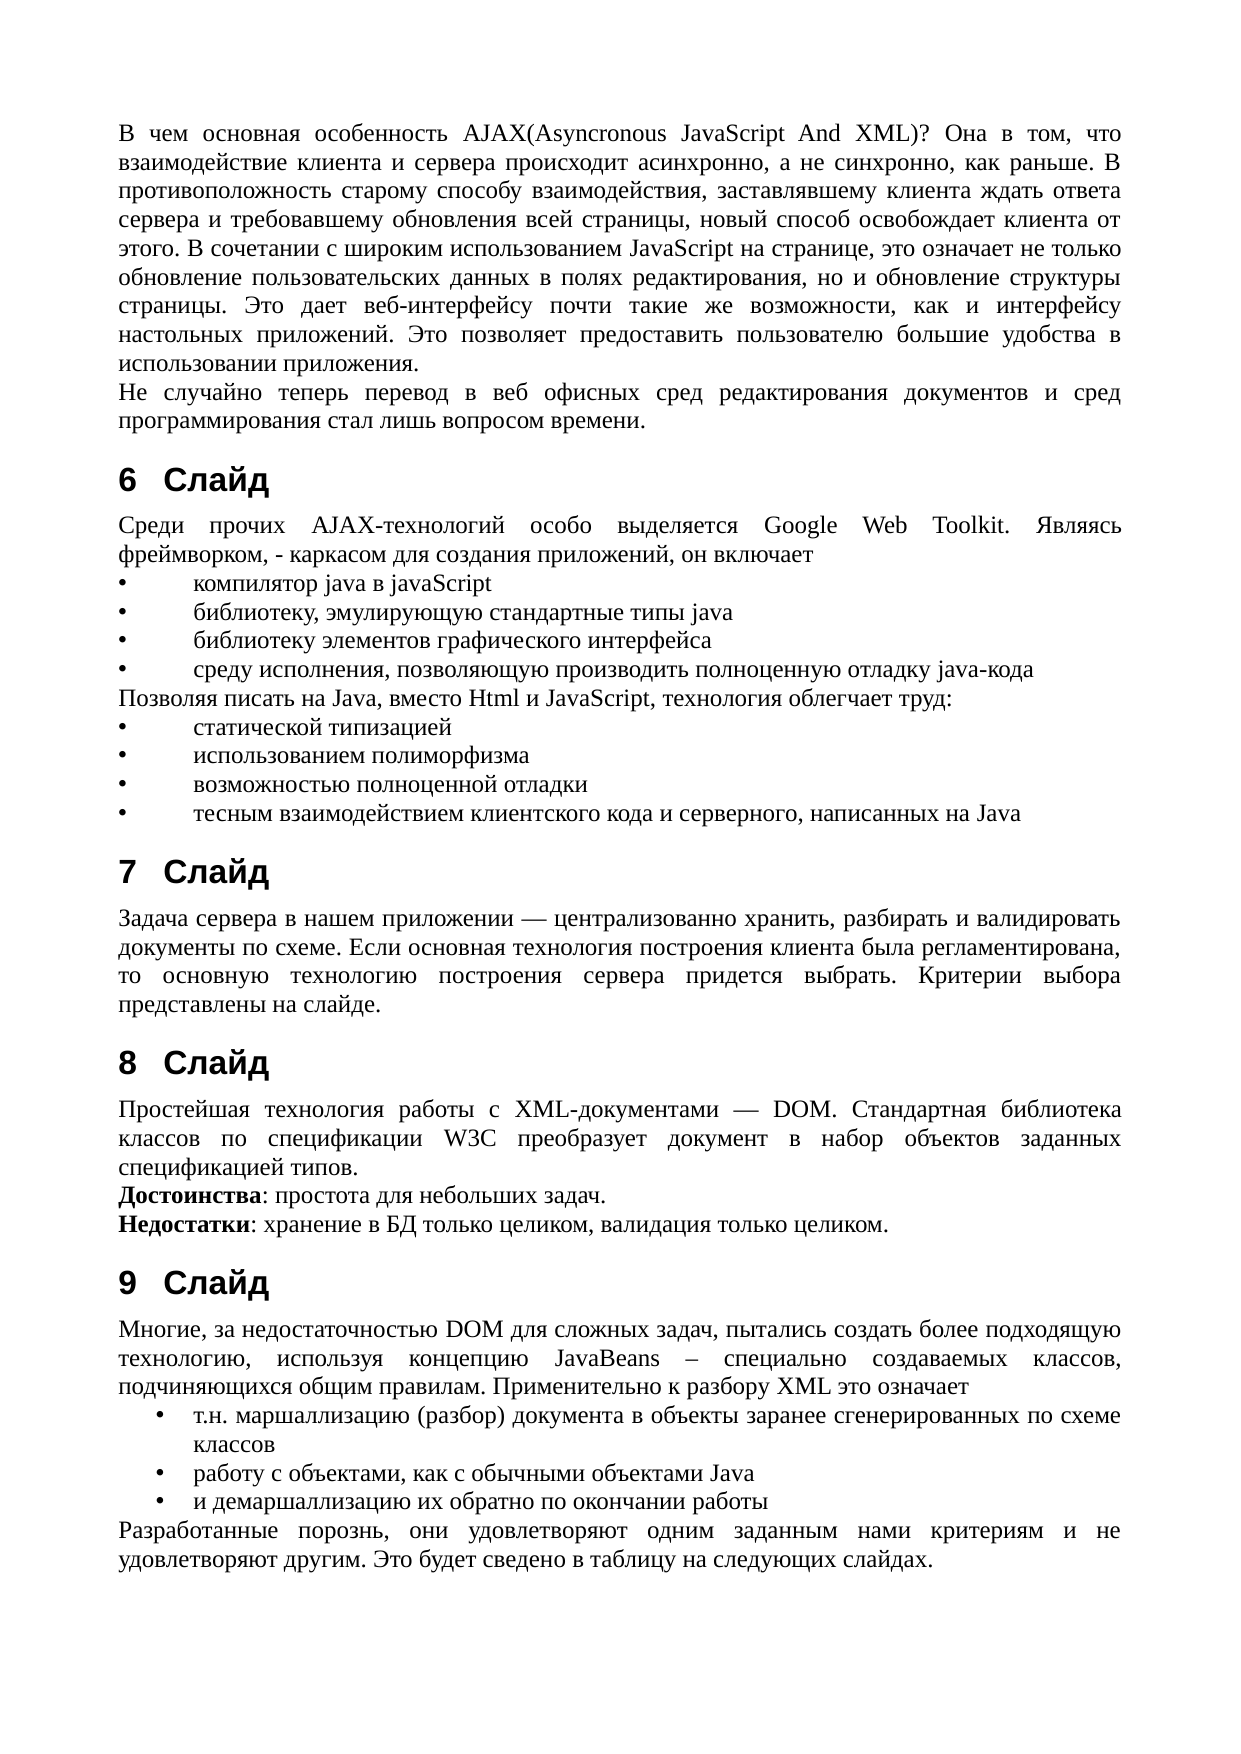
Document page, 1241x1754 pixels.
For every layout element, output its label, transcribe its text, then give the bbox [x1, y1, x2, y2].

subtitle Слайд [118, 1043, 1122, 1082]
subtitle Слайд [118, 459, 1122, 498]
text Простейшая технология работы с XML-документами — DOM. Стандартная библиотека классов по спецификации W3C преобразует документ в набор объектов заданных спецификацией типов. [118, 1094, 1122, 1180]
text Многие, за недостаточностью DOM для сложных задач, пытались создать более подходящую технологию, используя концепцию JavaBeans – специально создаваемых классов, подчиняющихся общим правилам. Применительно к разбору XML это означает [118, 1314, 1122, 1400]
list т.н. маршаллизацию (разбор) документа в объекты заранее сгенерированных по схеме классов [156, 1400, 1122, 1458]
list использованием полиморфизма [118, 741, 1122, 769]
text Не случайно теперь перевод в веб офисных сред редактирования документов и сред программирования стал лишь вопросом времени. [118, 377, 1122, 434]
text Разработанные порознь, они удовлетворяют одним заданным нами критериям и не удовлетворяют другим. Это будет сведено в таблицу на следующих слайдах. [118, 1515, 1122, 1573]
list тесным взаимодействием клиентского кода и серверного, написанных на Java [118, 798, 1122, 827]
text Достоинства: простота для небольших задач. [118, 1180, 1122, 1209]
subtitle Слайд [118, 1263, 1122, 1301]
text Задача сервера в нашем приложении — централизованно хранить, разбирать и валидировать документы по схеме. Если основная технология построения клиента была регламентирована, то основную технологию построения сервера придется выбрать. Критерии выбора представлены на слайде. [118, 903, 1122, 1018]
list статической типизацией [118, 712, 1122, 741]
list работу с объектами, как с обычными объектами Java [156, 1458, 1122, 1486]
text Позволяя писать на Java, вместо Html и JavaScript, технология облегчает труд: [118, 683, 1122, 712]
list возможностью полноценной отладки [118, 769, 1122, 798]
text В чем основная особенность AJAX(Asyncronous JavaScript And XML)? Она в том, что взаимодействие клиента и сервера происходит асинхронно, а не синхронно, как раньше. В противоположность старому способу взаимодействия, заставлявшему клиента ждать ответа сервера и требовавшему обновления всей страницы, новый способ освобождает клиента от этого. В сочетании с широким использованием JavaScript на странице, это означает не только обновление пользовательских данных в полях редактирования, но и обновление структуры страницы. Это дает веб-интерфейсу почти такие же возможности, как и интерфейсу настольных приложений. Это позволяет предоставить пользователю большие удобства в использовании приложения. [118, 118, 1122, 377]
subtitle Слайд [118, 852, 1122, 890]
text Среди прочих AJAX-технологий особо выделяется Google Web Toolkit. Являясь фреймворком, - каркасом для создания приложений, он включает [118, 511, 1122, 568]
list среду исполнения, позволяющую производить полноценную отладку java-кода [118, 654, 1122, 683]
list библиотеку элементов графического интерфейса [118, 626, 1122, 654]
text Недостатки: хранение в БД только целиком, валидация только целиком. [118, 1209, 1122, 1238]
list и демаршаллизацию их обратно по окончании работы [156, 1486, 1122, 1515]
list компилятор java в javaScript [118, 568, 1122, 597]
list библиотеку, эмулирующую стандартные типы java [118, 597, 1122, 626]
